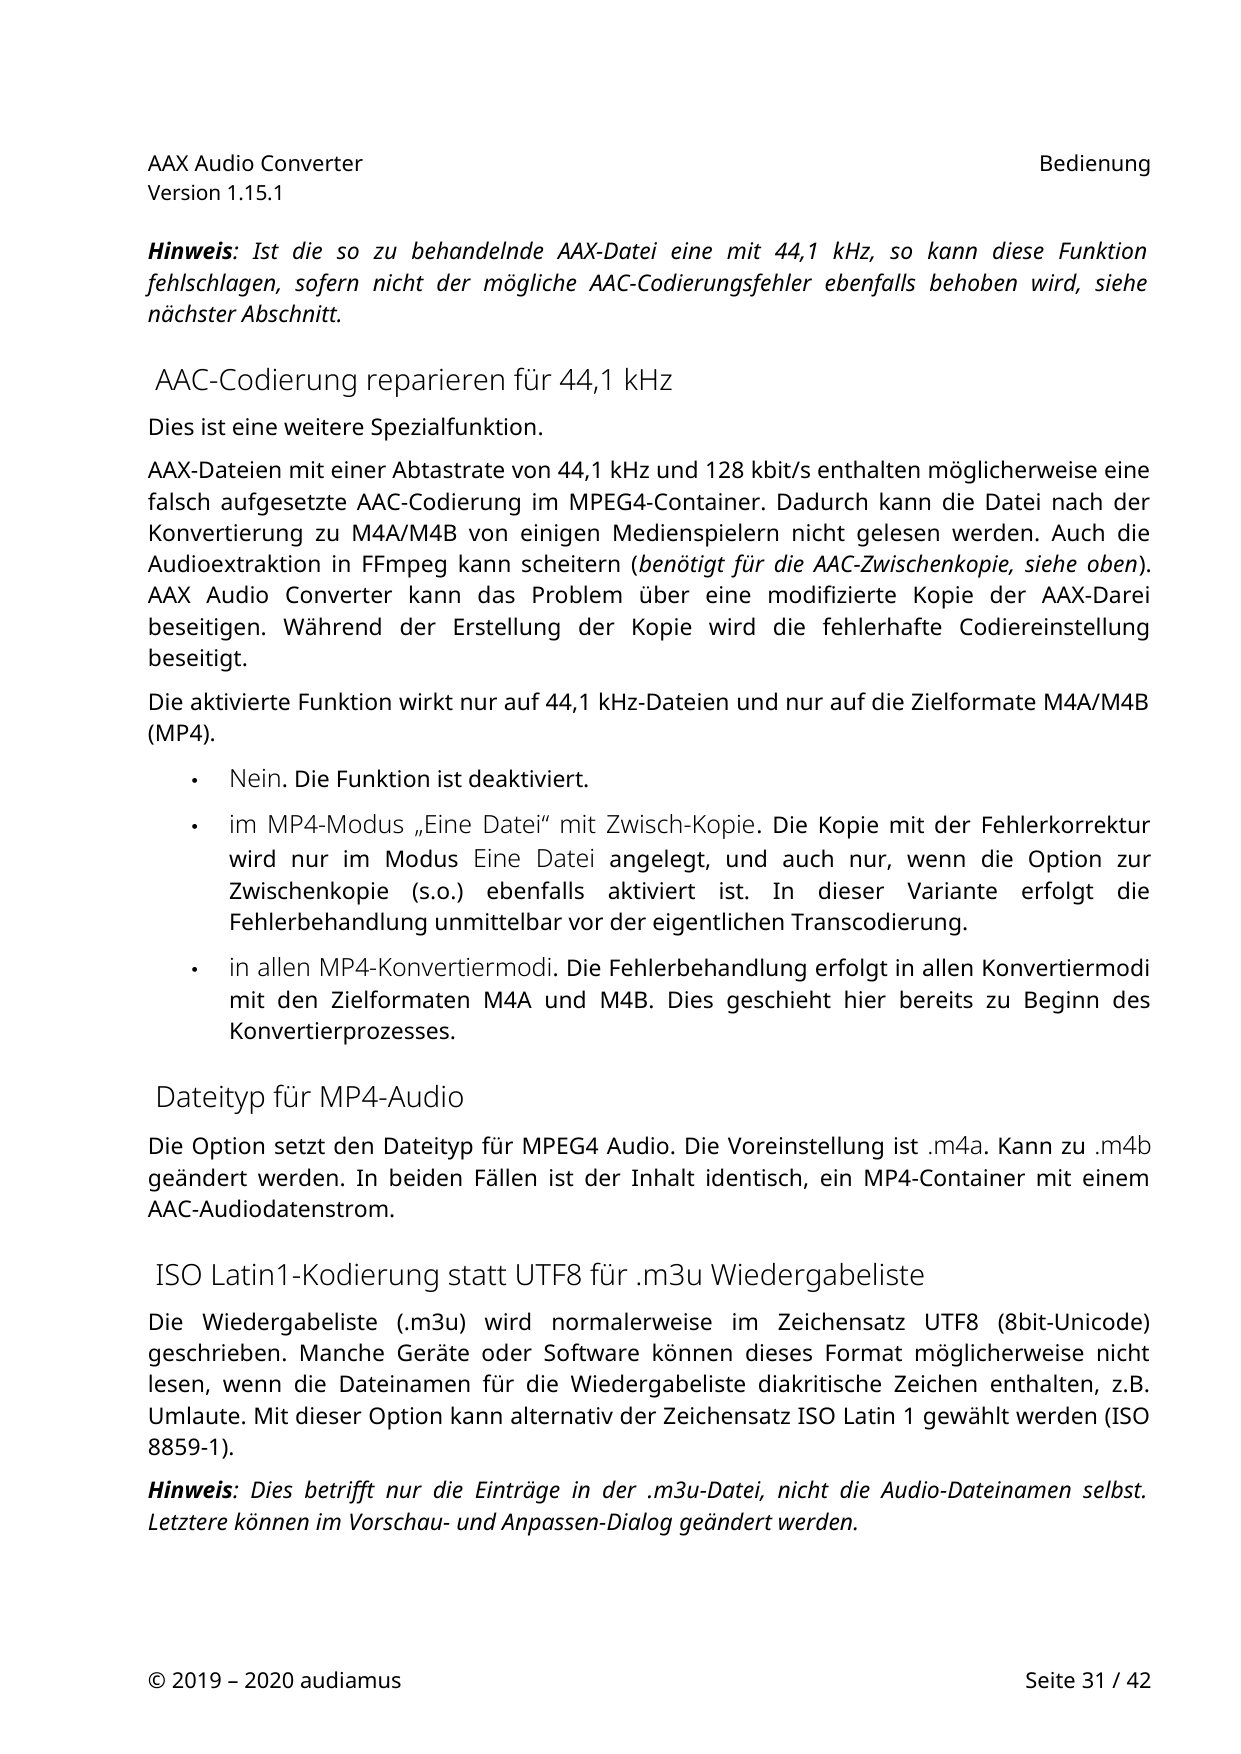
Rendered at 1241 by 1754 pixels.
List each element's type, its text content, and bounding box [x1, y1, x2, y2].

subtitle AAC-Codierung reparieren für 44,1 kHz [148, 359, 1152, 399]
subtitle ISO Latin1-Kodierung statt UTF8 für .m3u Wiedergabeliste [148, 1254, 1152, 1294]
list Nein. Die Funktion ist deaktiviert. [191, 760, 1152, 794]
text Die aktivierte Funktion wirkt nur auf 44,1 kHz-Dateien und nur auf die Zielformate M4A/M4B (MP4). [148, 686, 1152, 748]
list im MP4-Modus „Eine Datei“ mit Zwisch-Kopie. Die Kopie mit der Fehlerkorrektur wird nur im Modus Eine Datei angelegt, und auch nur, wenn die Option zur Zwischenkopie (s.o.) ebenfalls aktiviert ist. In dieser Variante erfolgt die Fehlerbehandlung unmittelbar vor der eigentlichen Transcodierung. [191, 807, 1152, 937]
text Dies ist eine weitere Spezialfunktion. [148, 411, 1152, 442]
subtitle Dateityp für MP4-Audio [148, 1076, 1152, 1116]
list in allen MP4-Konvertiermodi. Die Fehlerbehandlung erfolgt in allen Konvertiermodi mit den Zielformaten M4A und M4B. Dies geschieht hier bereits zu Beginn des Konvertierprozesses. [191, 949, 1152, 1046]
text Die Wiedergabeliste (.m3u) wird normalerweise im Zeichensatz UTF8 (8bit-Unicode) geschrieben. Manche Geräte oder Software können dieses Format möglicherweise nicht lesen, wenn die Dateinamen für die Wiedergabeliste diakritische Zeichen enthalten, z.B. Umlaute. Mit dieser Option kann alternativ der Zeichensatz ISO Latin 1 gewählt werden (ISO 8859-1). [148, 1306, 1152, 1462]
text Die Option setzt den Dateityp für MPEG4 Audio. Die Voreinstellung ist .m4a. Kann zu .m4b geändert werden. In beiden Fällen ist der Inhalt identisch, ein MP4-Container mit einem AAC-Audiodatenstrom. [148, 1128, 1152, 1224]
text Hinweis: Dies betrifft nur die Einträge in der .m3u-Datei, nicht die Audio-Dateinamen selbst. Letztere können im Vorschau- und Anpassen-Dialog geändert werden. [148, 1474, 1152, 1537]
text Hinweis: Ist die so zu behandelnde AAX-Datei eine mit 44,1 kHz, so kann diese Funktion fehlschlagen, sofern nicht der mögliche AAC-Codierungsfehler ebenfalls behoben wird, siehe nächster Abschnitt. [148, 235, 1152, 329]
text AAX-Dateien mit einer Abtastrate von 44,1 kHz und 128 kbit/s enthalten möglicherweise eine falsch aufgesetzte AAC-Codierung im MPEG4-Container. Dadurch kann die Datei nach der Konvertierung zu M4A/M4B von einigen Medienspielern nicht gelesen werden. Auch die Audioextraktion in FFmpeg kann scheitern (benötigt für die AAC-Zwischenkopie, siehe oben). AAX Audio Converter kann das Problem über eine modifizierte Kopie der AAX-Darei beseitigen. Während der Erstellung der Kopie wird die fehlerhafte Codiereinstellung beseitigt. [148, 454, 1152, 673]
